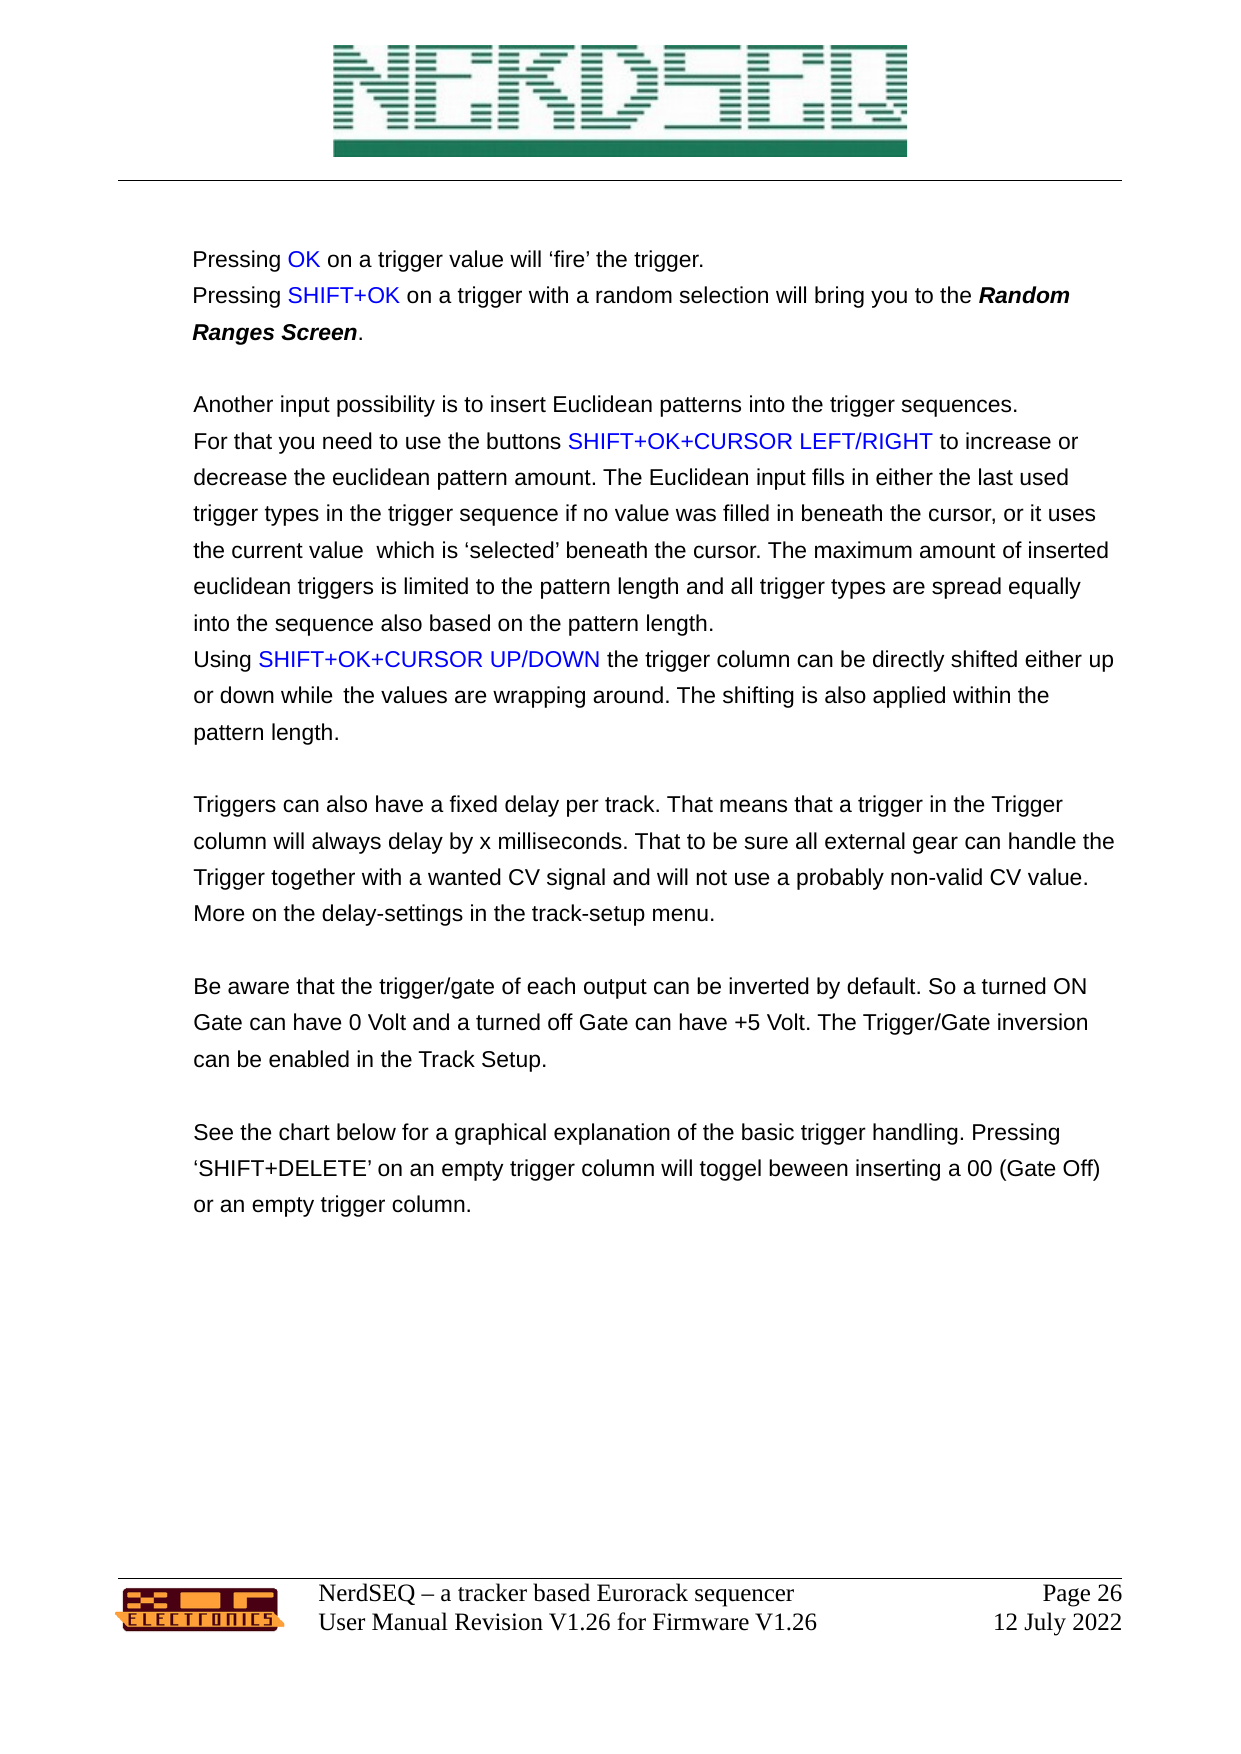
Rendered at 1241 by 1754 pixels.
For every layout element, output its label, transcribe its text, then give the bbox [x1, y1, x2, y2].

text Pressing OK on a trigger value will ‘fire’ the trigger. [192, 246, 1122, 272]
text Another input possibility is to insert Euclidean patterns into the trigger sequences. [118, 391, 1122, 418]
picture [333, 45, 908, 157]
picture [115, 1584, 285, 1634]
text For that you need to use the buttons SHIFT+OK+CURSOR LEFT/RIGHT to increase or decrease the euclidean pattern amount. The Euclidean input fills in either the last used trigger types in the trigger sequence if no value was filled in beneath the cursor, or it uses the current value which is ‘selected’ beneath the cursor. The maximum amount of inserted euclidean triggers is limited to the pattern length and all trigger types are spread equally into the sequence also based on the pattern length. [193, 428, 1122, 636]
text Pressing SHIFT+OK on a trigger with a random selection will bring you to the Random Ranges Screen. [192, 282, 1122, 345]
text Using SHIFT+OK+CURSOR UP/DOWN the trigger column can be directly shifted either up or down while the values are wrapping around. The shifting is also applied within the pattern length. [193, 646, 1122, 745]
text More on the delay-settings in the track-setup menu. [118, 900, 1122, 927]
text See the chart below for a graphical explanation of the basic trigger handling. Pressing ‘SHIFT+DELETE’ on an empty trigger column will toggel beween inserting a 00 (Gate Off) or an empty trigger column. [193, 1118, 1122, 1217]
text Triggers can also have a fixed delay per track. That means that a trigger in the Trigger column will always delay by x milliseconds. That to be sure all external gear can handle the Trigger together with a wanted CV signal and will not use a probably non-valid CV value. [118, 791, 1122, 890]
text Be aware that the trigger/gate of each output can be inverted by default. So a turned ON Gate can have 0 Volt and a turned off Gate can have +5 Volt. The Trigger/Gate inversion can be enabled in the Track Setup. [118, 973, 1122, 1072]
